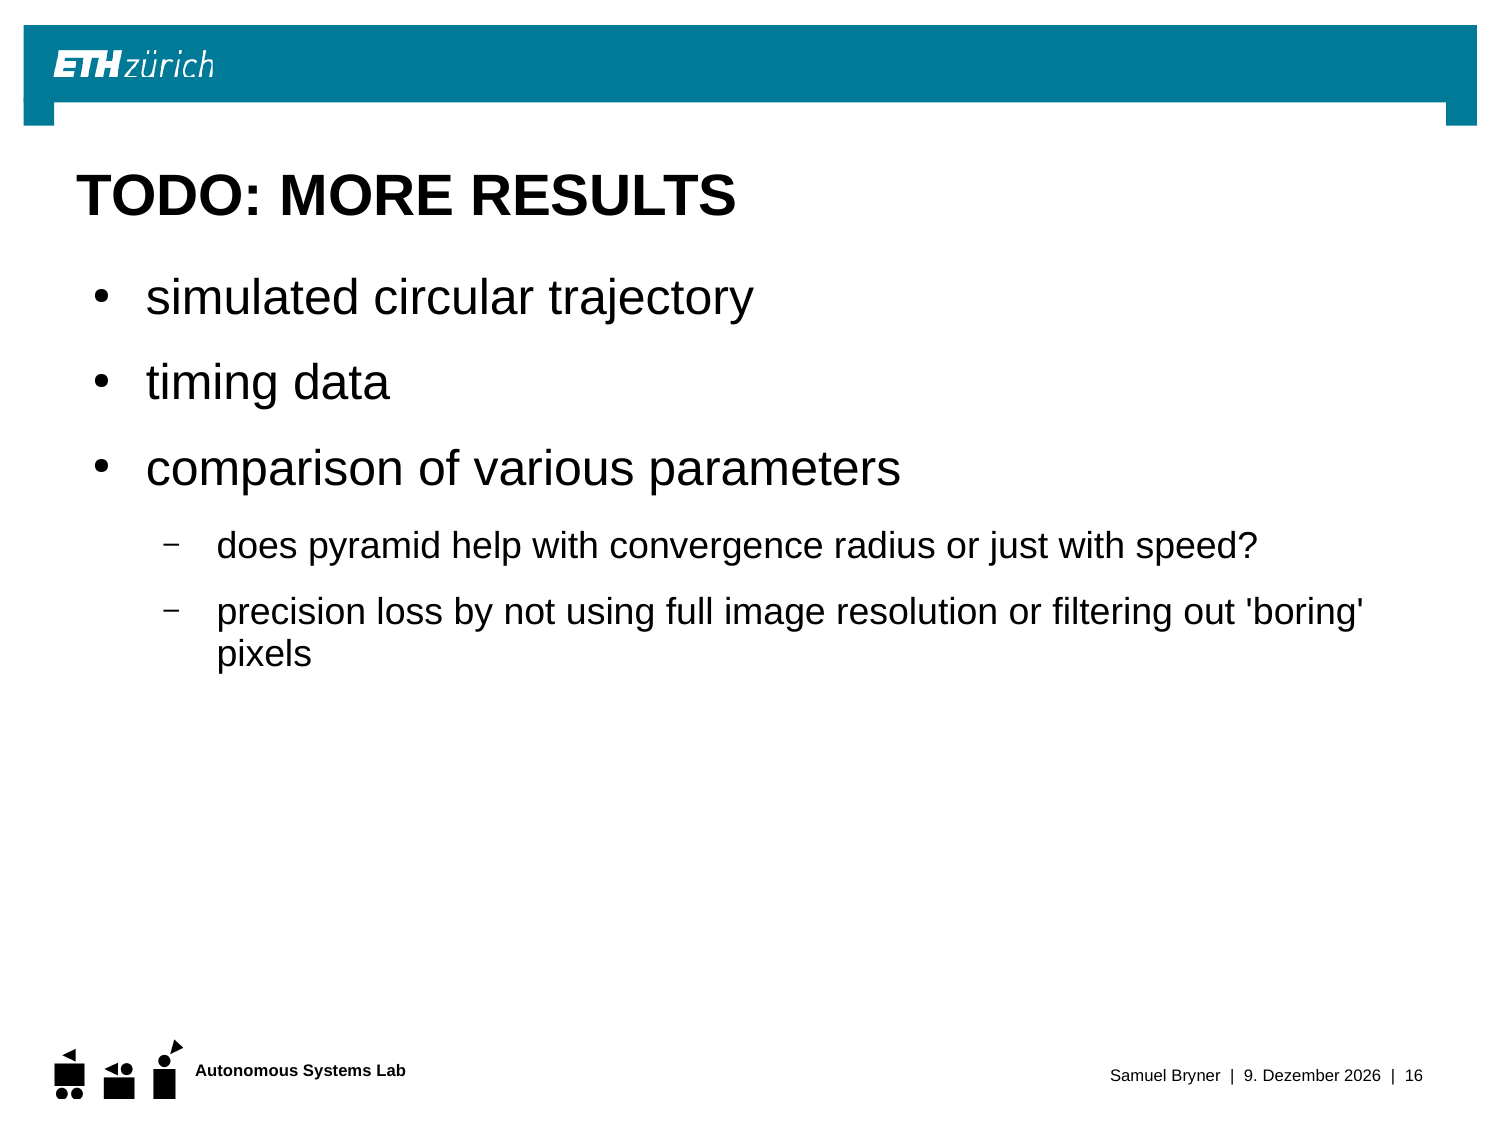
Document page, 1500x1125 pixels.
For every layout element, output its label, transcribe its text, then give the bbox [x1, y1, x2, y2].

list simulated circular trajectory timing data comparison of various parameters does pyramid help with convergence radius or just with speed? precision loss by not using full image resolution or filtering out 'boring' pixels [75, 269, 1425, 1016]
title TODO: MORE RESULTS [53, 101, 1447, 290]
